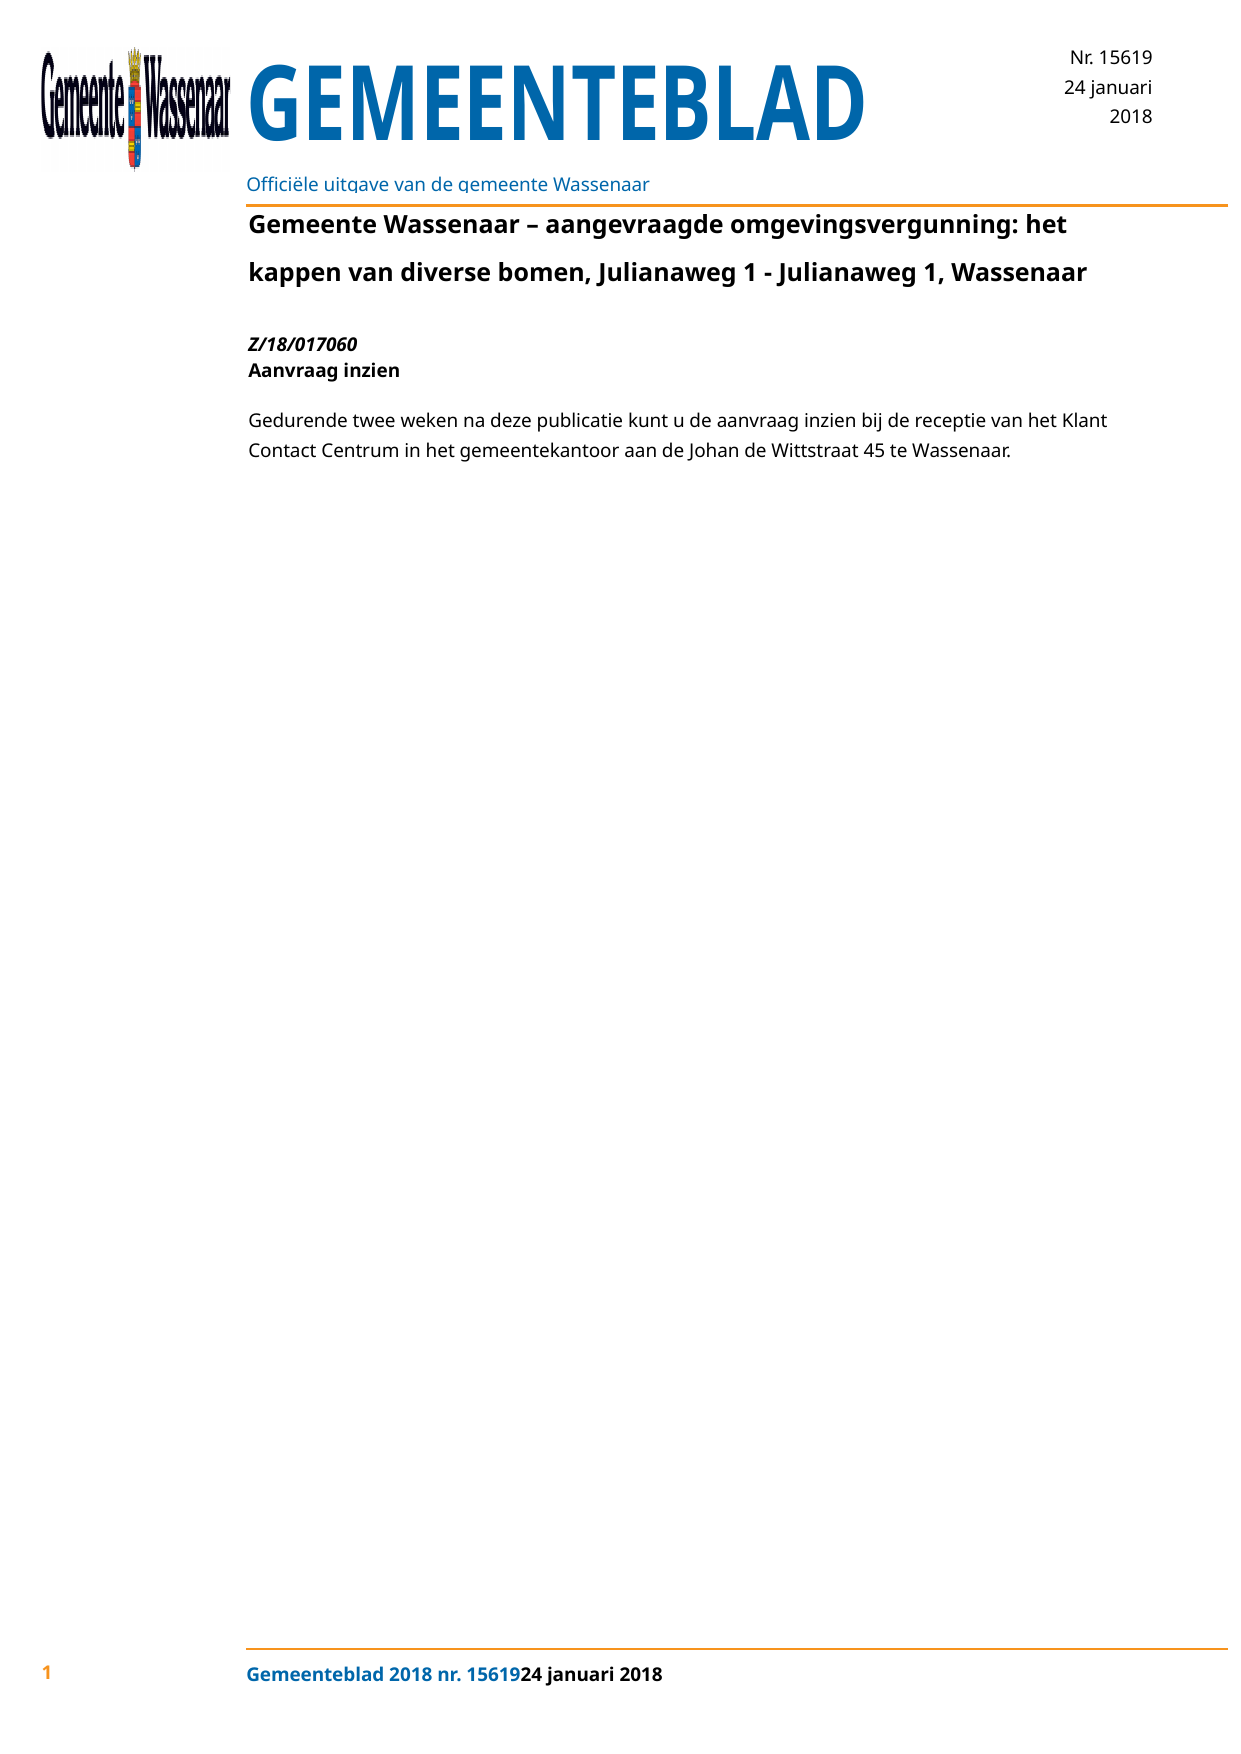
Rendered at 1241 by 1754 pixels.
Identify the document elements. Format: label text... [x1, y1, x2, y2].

text Gemeente Wassenaar – aangevraagde omgevingsvergunning: het kappen van diverse bomen, Julianaweg 1 - Julianaweg 1, Wassenaar [248, 207, 1152, 288]
text Gedurende twee weken na deze publicatie kunt u de aanvraag inzien bij de receptie van het Klant Contact Centrum in het gemeentekantoor aan de Johan de Wittstraat 45 te Wassenaar. [248, 408, 1152, 463]
picture [41, 47, 231, 172]
text Aanvraag inzien [248, 357, 1152, 383]
text Z/18/017060 [248, 331, 1152, 357]
